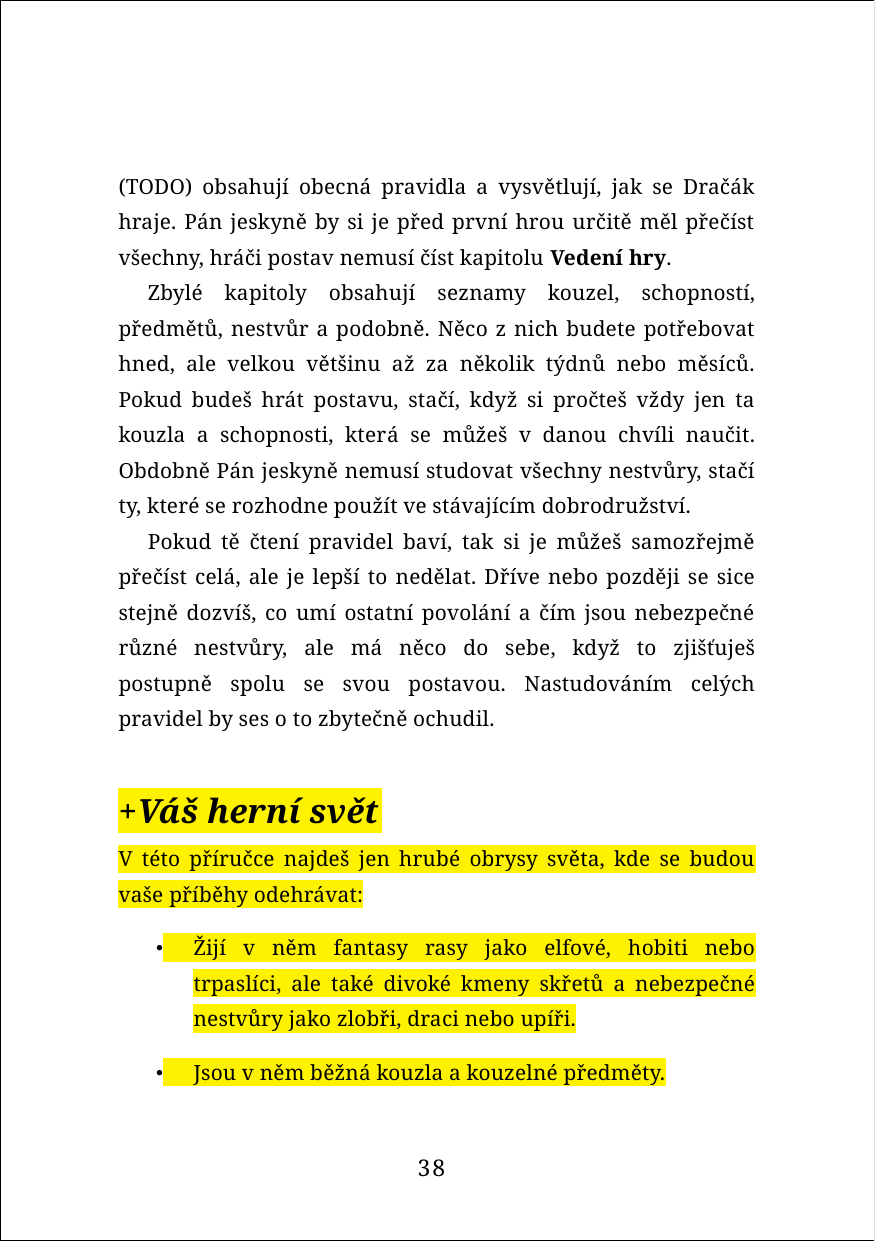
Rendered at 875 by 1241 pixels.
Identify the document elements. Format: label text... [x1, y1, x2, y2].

list Žijí v něm fantasy rasy jako elfové, hobiti nebo trpaslíci, ale také divoké kmeny skřetů a nebezpečné nestvůry jako zlobři, draci nebo upíři. [156, 933, 756, 1033]
text V této příručce najdeš jen hrubé obrysy světa, kde se budou vaše příběhy odehrávat: [118, 844, 756, 908]
text (TODO) obsahují obecná pravidla a vysvětlují, jak se Dračák hraje. Pán jeskyně by si je před první hrou určitě měl přečíst všechny, hráči postav nemusí číst kapitolu Vedení hry. Zbylé kapitoly obsahují seznamy kouzel, schopností, předmětů, nestvůr a podobně. Něco z nich budete potřebovat hned, ale velkou většinu až za několik týdnů nebo měsíců. Pokud budeš hrát postavu, stačí, když si pročteš vždy jen ta kouzla a schopnosti, která se můžeš v danou chvíli naučit. Obdobně Pán jeskyně nemusí studovat všechny nestvůry, stačí ty, které se rozhodne použít ve stávajícím dobrodružství. Pokud tě čtení pravidel baví, tak si je můžeš samozřejmě přečíst celá, ale je lepší to nedělat. Dříve nebo později se sice stejně dozvíš, co umí ostatní povolání a čím jsou nebezpečné různé nestvůry, ale má něco do sebe, když to zjišťuješ postupně spolu se svou postavou. Nastudováním celých pravidel by ses o to zbytečně ochudil. [118, 172, 756, 733]
subtitle +Váš herní svět [118, 787, 756, 833]
list Jsou v něm běžná kouzla a kouzelné předměty. [156, 1058, 756, 1086]
